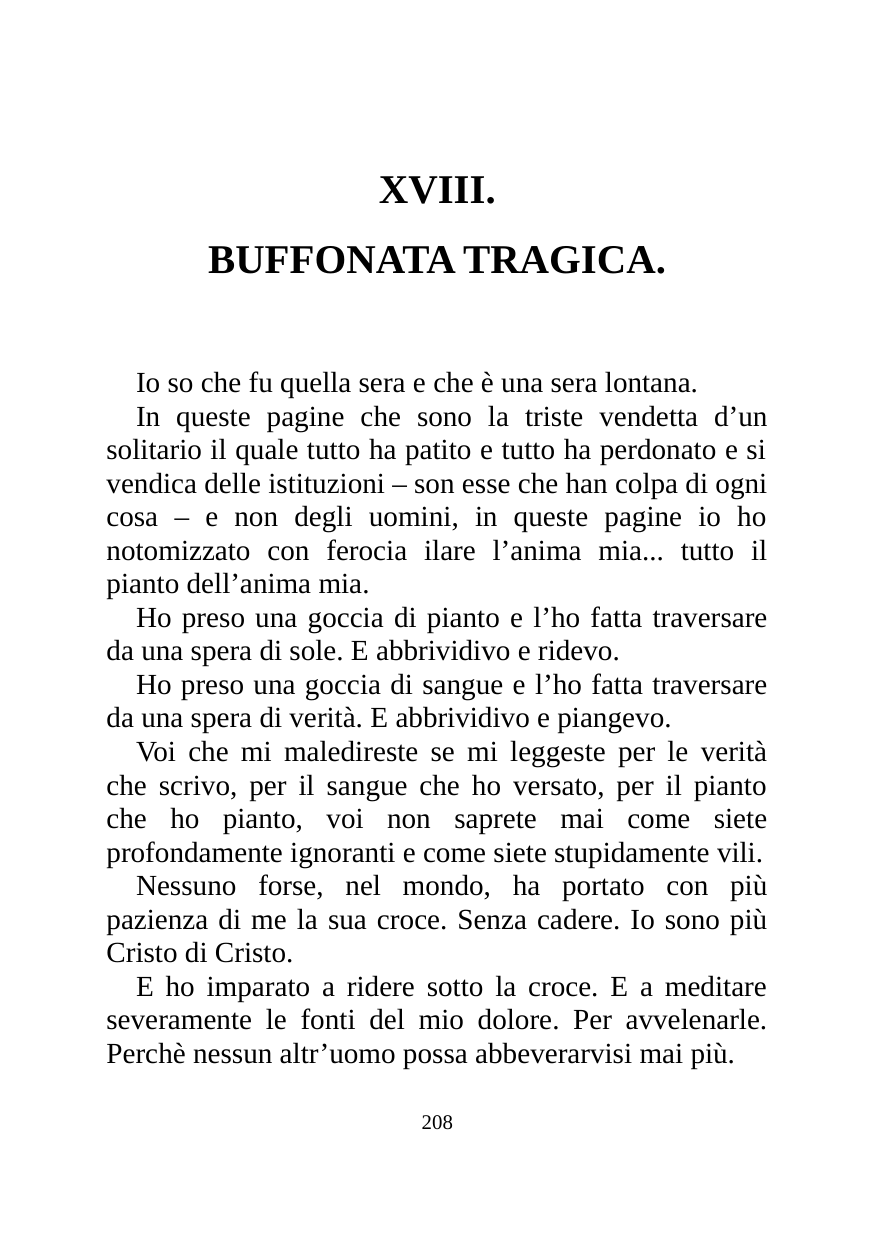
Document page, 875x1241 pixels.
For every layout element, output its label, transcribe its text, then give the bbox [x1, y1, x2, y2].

text Nessuno forse, nel mondo, ha portato con più pazienza di me la sua croce. Senza cadere. Io sono più Cristo di Cristo. [106, 868, 768, 969]
subtitle XVIII. BUFFONATA TRAGICA. [106, 165, 768, 283]
text E ho imparato a ridere sotto la croce. E a meditare severamente le fonti del mio dolore. Per avvelenarle. Perchè nessun altr’uomo possa abbeverarvisi mai più. [106, 969, 768, 1069]
text In queste pagine che sono la triste vendetta d’un solitario il quale tutto ha patito e tutto ha perdonato e si vendica delle istituzioni – son esse che han colpa di ogni cosa – e non degli uomini, in queste pagine io ho notomizzato con ferocia ilare l’anima mia... tutto il pianto dell’anima mia. [106, 399, 768, 600]
text Ho preso una goccia di pianto e l’ho fatta traversare da una spera di sole. E abbrividivo e ridevo. [106, 600, 768, 667]
text Voi che mi maledireste se mi leggeste per le verità che scrivo, per il sangue che ho versato, per il pianto che ho pianto, voi non saprete mai come siete profondamente ignoranti e come siete stupidamente vili. [106, 734, 768, 868]
text Io so che fu quella sera e che è una sera lontana. [106, 365, 768, 399]
text Ho preso una goccia di sangue e l’ho fatta traversare da una spera di verità. E abbrividivo e piangevo. [106, 667, 768, 734]
